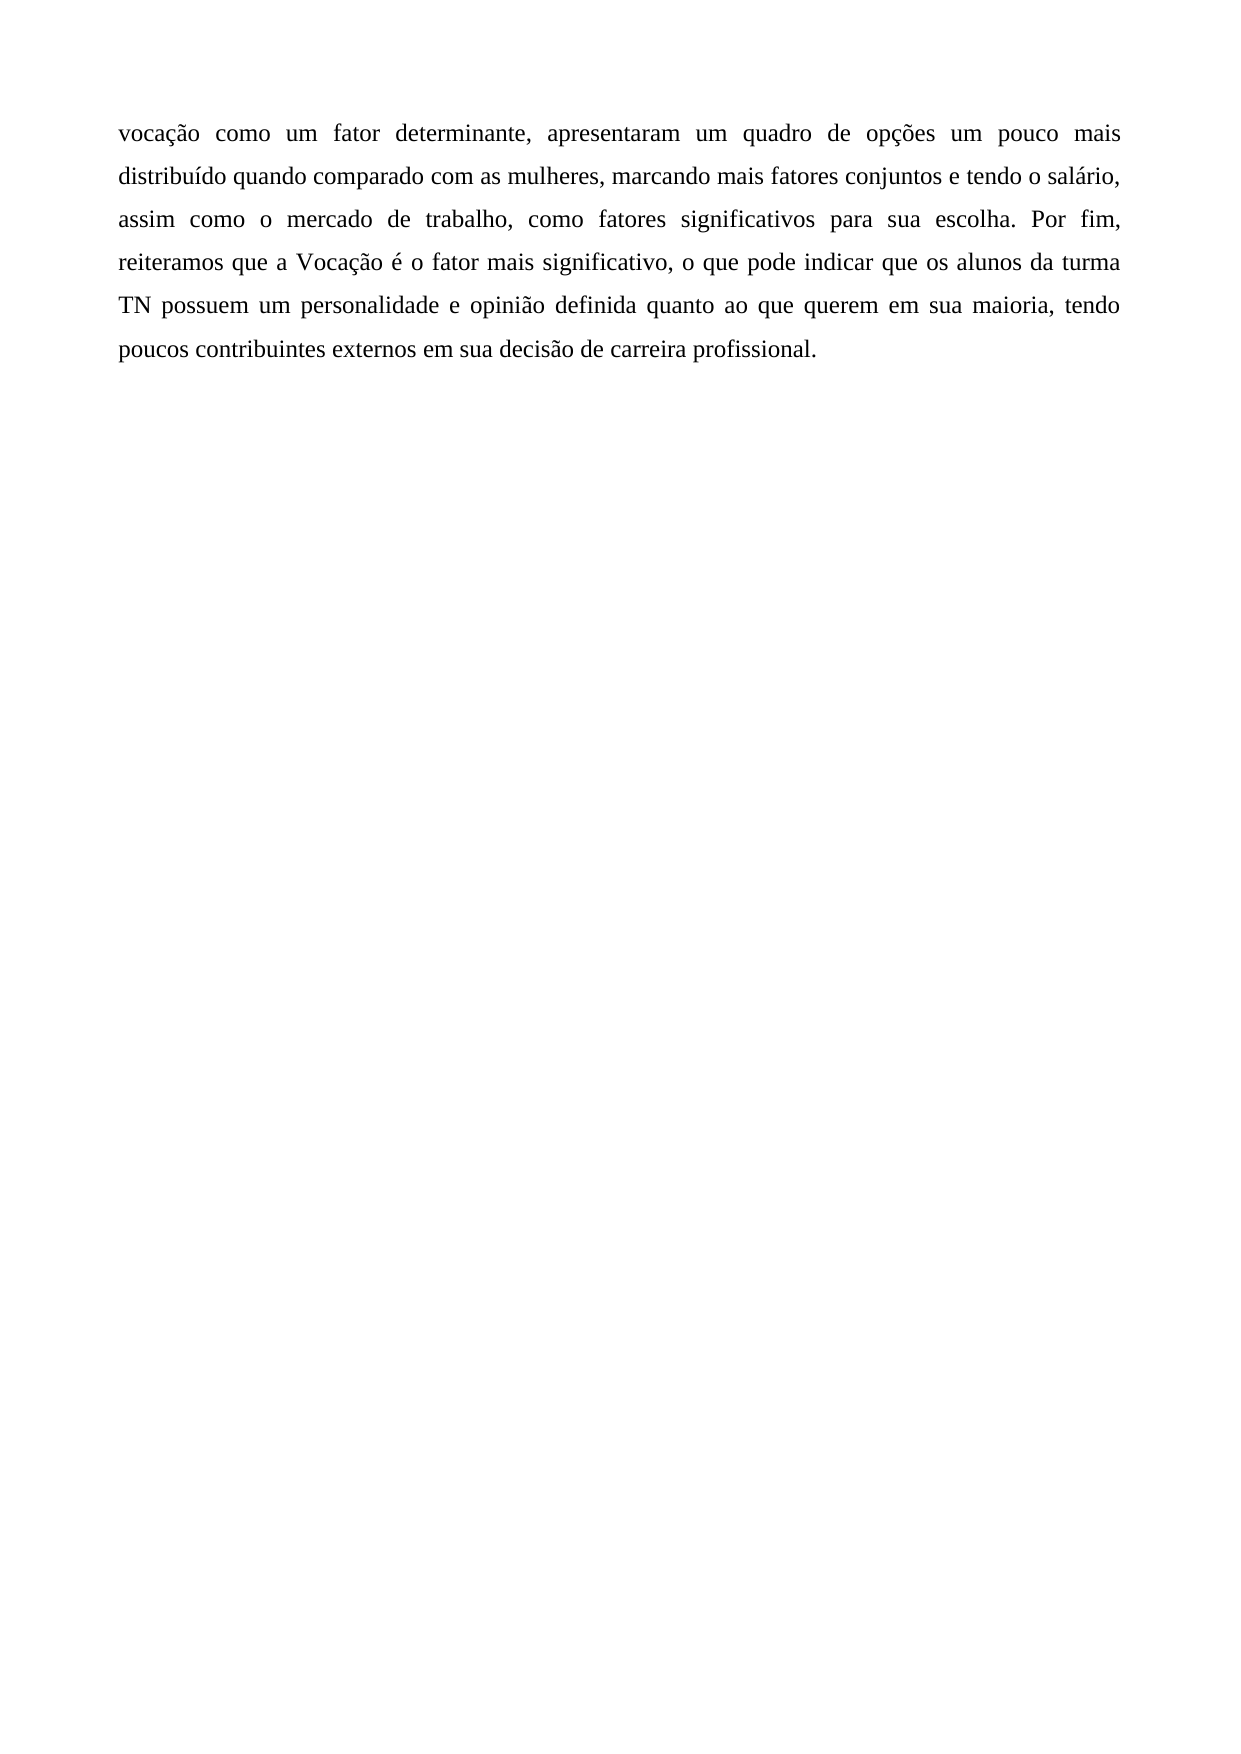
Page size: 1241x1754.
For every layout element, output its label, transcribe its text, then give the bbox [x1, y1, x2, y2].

text vocação como um fator determinante, apresentaram um quadro de opções um pouco mais distribuído quando comparado com as mulheres, marcando mais fatores conjuntos e tendo o salário, assim como o mercado de trabalho, como fatores significativos para sua escolha. Por fim, reiteramos que a Vocação é o fator mais significativo, o que pode indicar que os alunos da turma TN possuem um personalidade e opinião definida quanto ao que querem em sua maioria, tendo poucos contribuintes externos em sua decisão de carreira profissional. [118, 118, 1122, 362]
